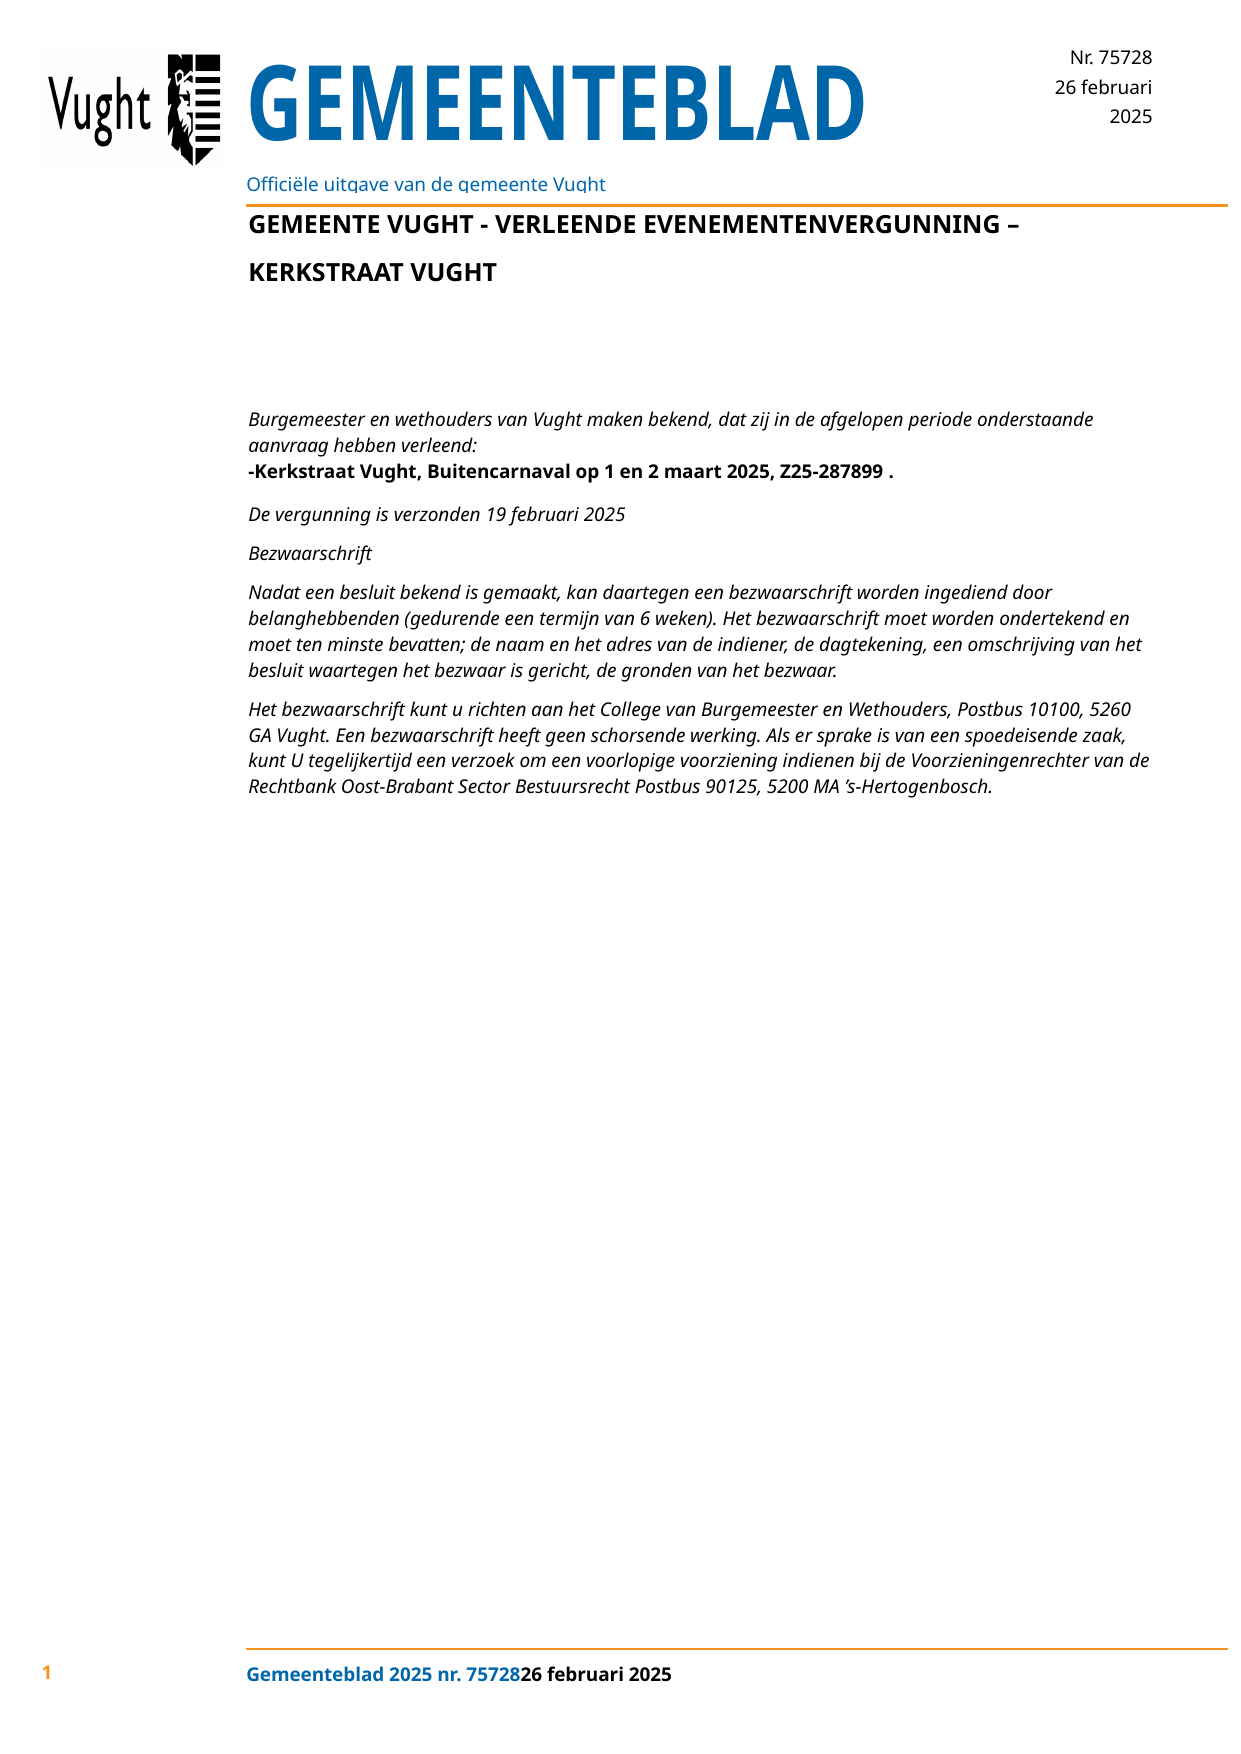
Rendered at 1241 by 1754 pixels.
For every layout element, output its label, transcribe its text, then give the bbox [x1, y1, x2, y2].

text Burgemeester en wethouders van Vught maken bekend, dat zij in de afgelopen periode onderstaande aanvraag hebben verleend: [248, 406, 1152, 458]
text Bezwaarschrift [248, 540, 1152, 566]
text Het bezwaarschrift kunt u richten aan het College van Burgemeester en Wethouders, Postbus 10100, 5260 GA Vught. Een bezwaarschrift heeft geen schorsende werking. Als er sprake is van een spoedeisende zaak, kunt U tegelijkertijd een verzoek om een voorlopige voorziening indienen bij de Voorzieningenrechter van de Rechtbank Oost-Brabant Sector Bestuursrecht Postbus 90125, 5200 MA ’s-Hertogenbosch. [248, 696, 1152, 799]
picture [41, 47, 231, 172]
text -Kerkstraat Vught, Buitencarnaval op 1 en 2 maart 2025, Z25-287899 . [248, 458, 1152, 484]
text Nadat een besluit bekend is gemaakt, kan daartegen een bezwaarschrift worden ingediend door belanghebbenden (gedurende een termijn van 6 weken). Het bezwaarschrift moet worden ondertekend en moet ten minste bevatten; de naam en het adres van de indiener, de dagtekening, een omschrijving van het besluit waartegen het bezwaar is gericht, de gronden van het bezwaar. [248, 579, 1152, 682]
text De vergunning is verzonden 19 februari 2025 [248, 501, 1152, 527]
text GEMEENTE VUGHT - VERLEENDE EVENEMENTENVERGUNNING – KERKSTRAAT VUGHT [248, 207, 1152, 288]
